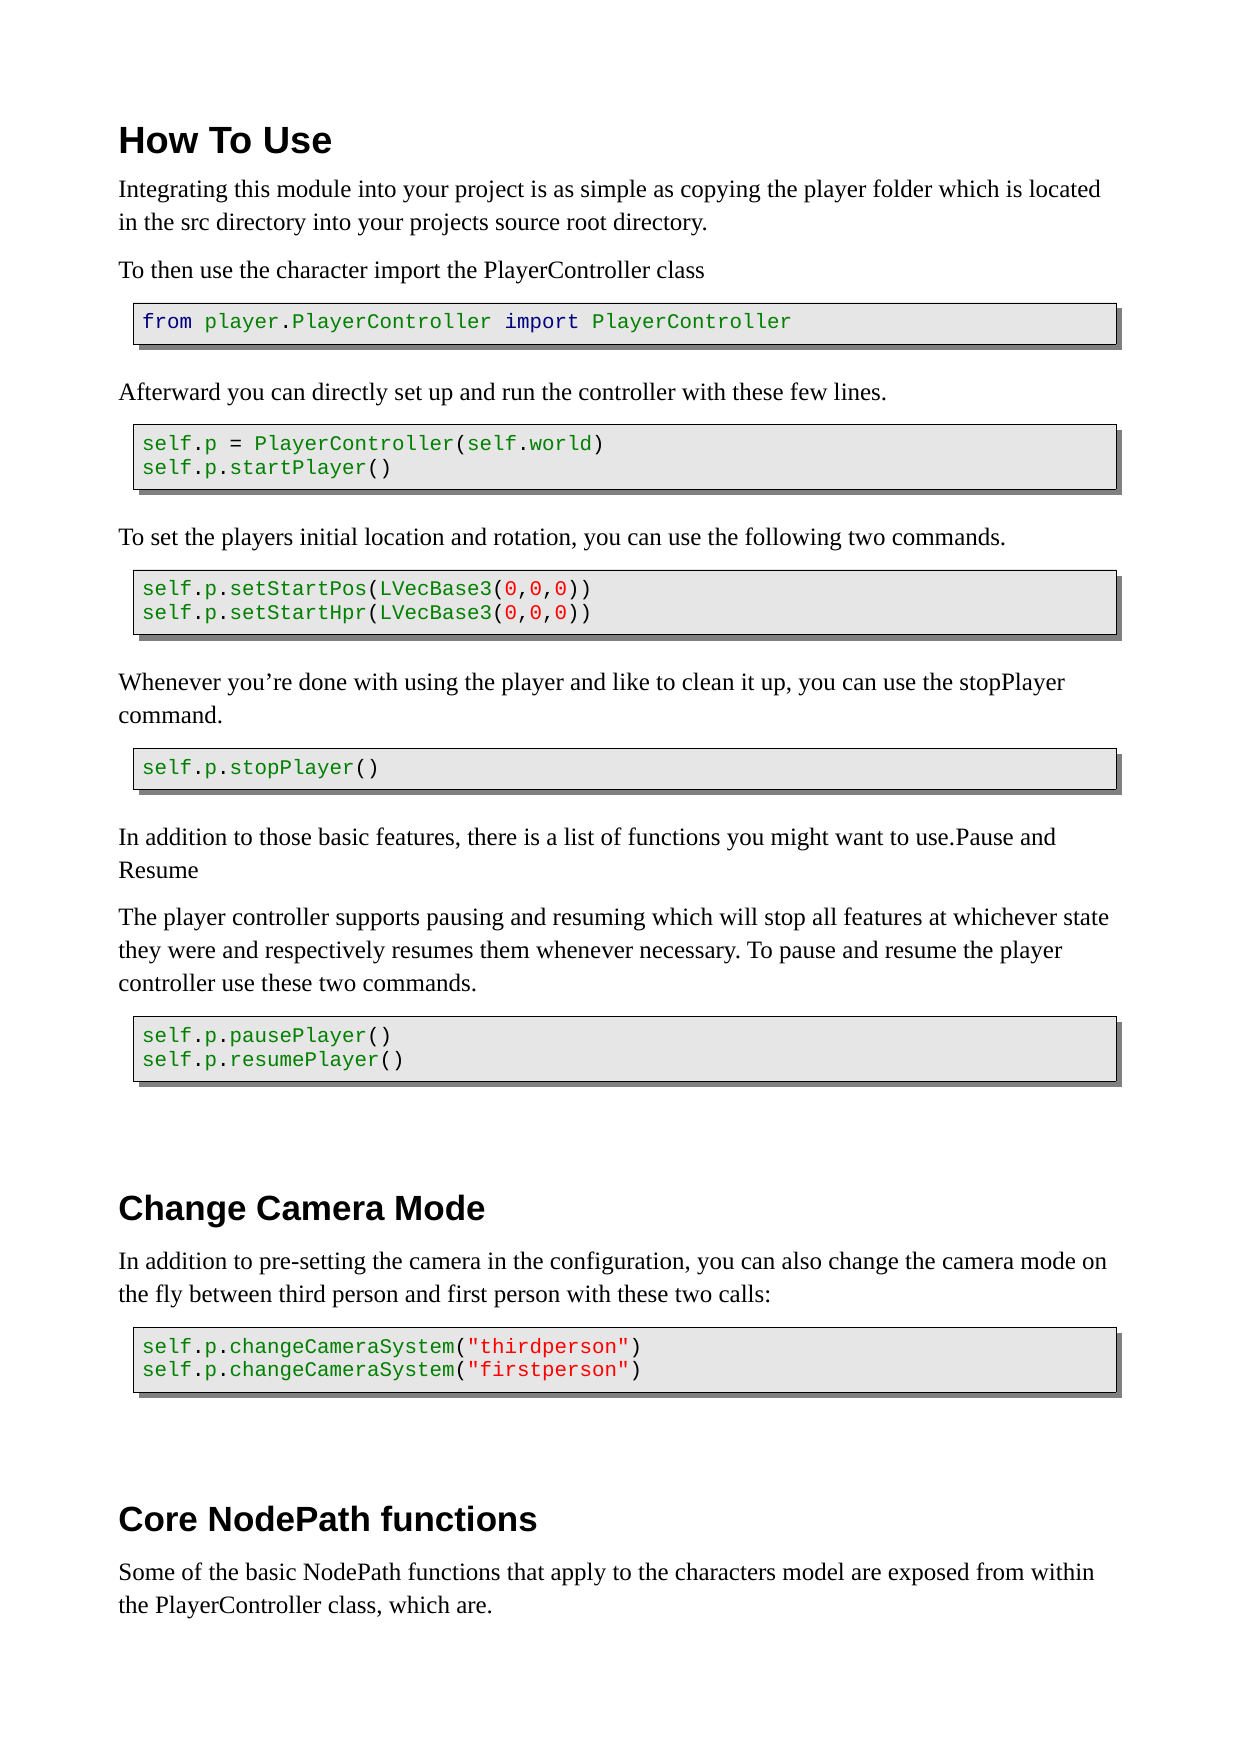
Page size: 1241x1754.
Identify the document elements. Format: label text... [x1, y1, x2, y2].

text The player controller supports pausing and resuming which will stop all features at whichever state they were and respectively resumes them whenever necessary. To pause and resume the player controller use these two commands. [118, 902, 1122, 997]
subtitle How To Use [118, 118, 1122, 162]
text self.p.changeCameraSystem("firstperson") [134, 1351, 1116, 1392]
text self.p = PlayerController(self.world) [134, 425, 1116, 448]
text To then use the character import the PlayerController class [118, 255, 1122, 284]
text self.p.stopPlayer() [134, 749, 1116, 789]
text self.p.startPlayer() [134, 448, 1116, 489]
subtitle Core NodePath functions [118, 1498, 1122, 1539]
text self.p.setStartPos(LVecBase3(0,0,0)) [134, 571, 1116, 593]
text In addition to pre-setting the camera in the configuration, you can also change the camera mode on the fly between third person and first person with these two calls: [118, 1246, 1122, 1308]
text To set the players initial location and rotation, you can use the following two commands. [118, 522, 1122, 551]
text from player.PlayerController import PlayerController [134, 304, 1116, 344]
text Integrating this module into your project is as simple as copying the player folder which is located in the src directory into your projects source root directory. [118, 174, 1122, 236]
text self.p.pausePlayer() [134, 1017, 1116, 1040]
text self.p.setStartHpr(LVecBase3(0,0,0)) [134, 593, 1116, 634]
subtitle Change Camera Mode [118, 1188, 1122, 1228]
text In addition to those basic features, there is a list of functions you might want to use.Pause and Resume [118, 822, 1122, 884]
text Afterward you can directly set up and run the controller with these few lines. [118, 377, 1122, 405]
text self.p.resumePlayer() [134, 1040, 1116, 1081]
text Some of the basic NodePath functions that apply to the characters model are exposed from within the PlayerController class, which are. [118, 1557, 1122, 1619]
text self.p.changeCameraSystem("thirdperson") [134, 1328, 1116, 1351]
text Whenever you’re done with using the player and like to clean it up, you can use the stopPlayer command. [118, 667, 1122, 729]
